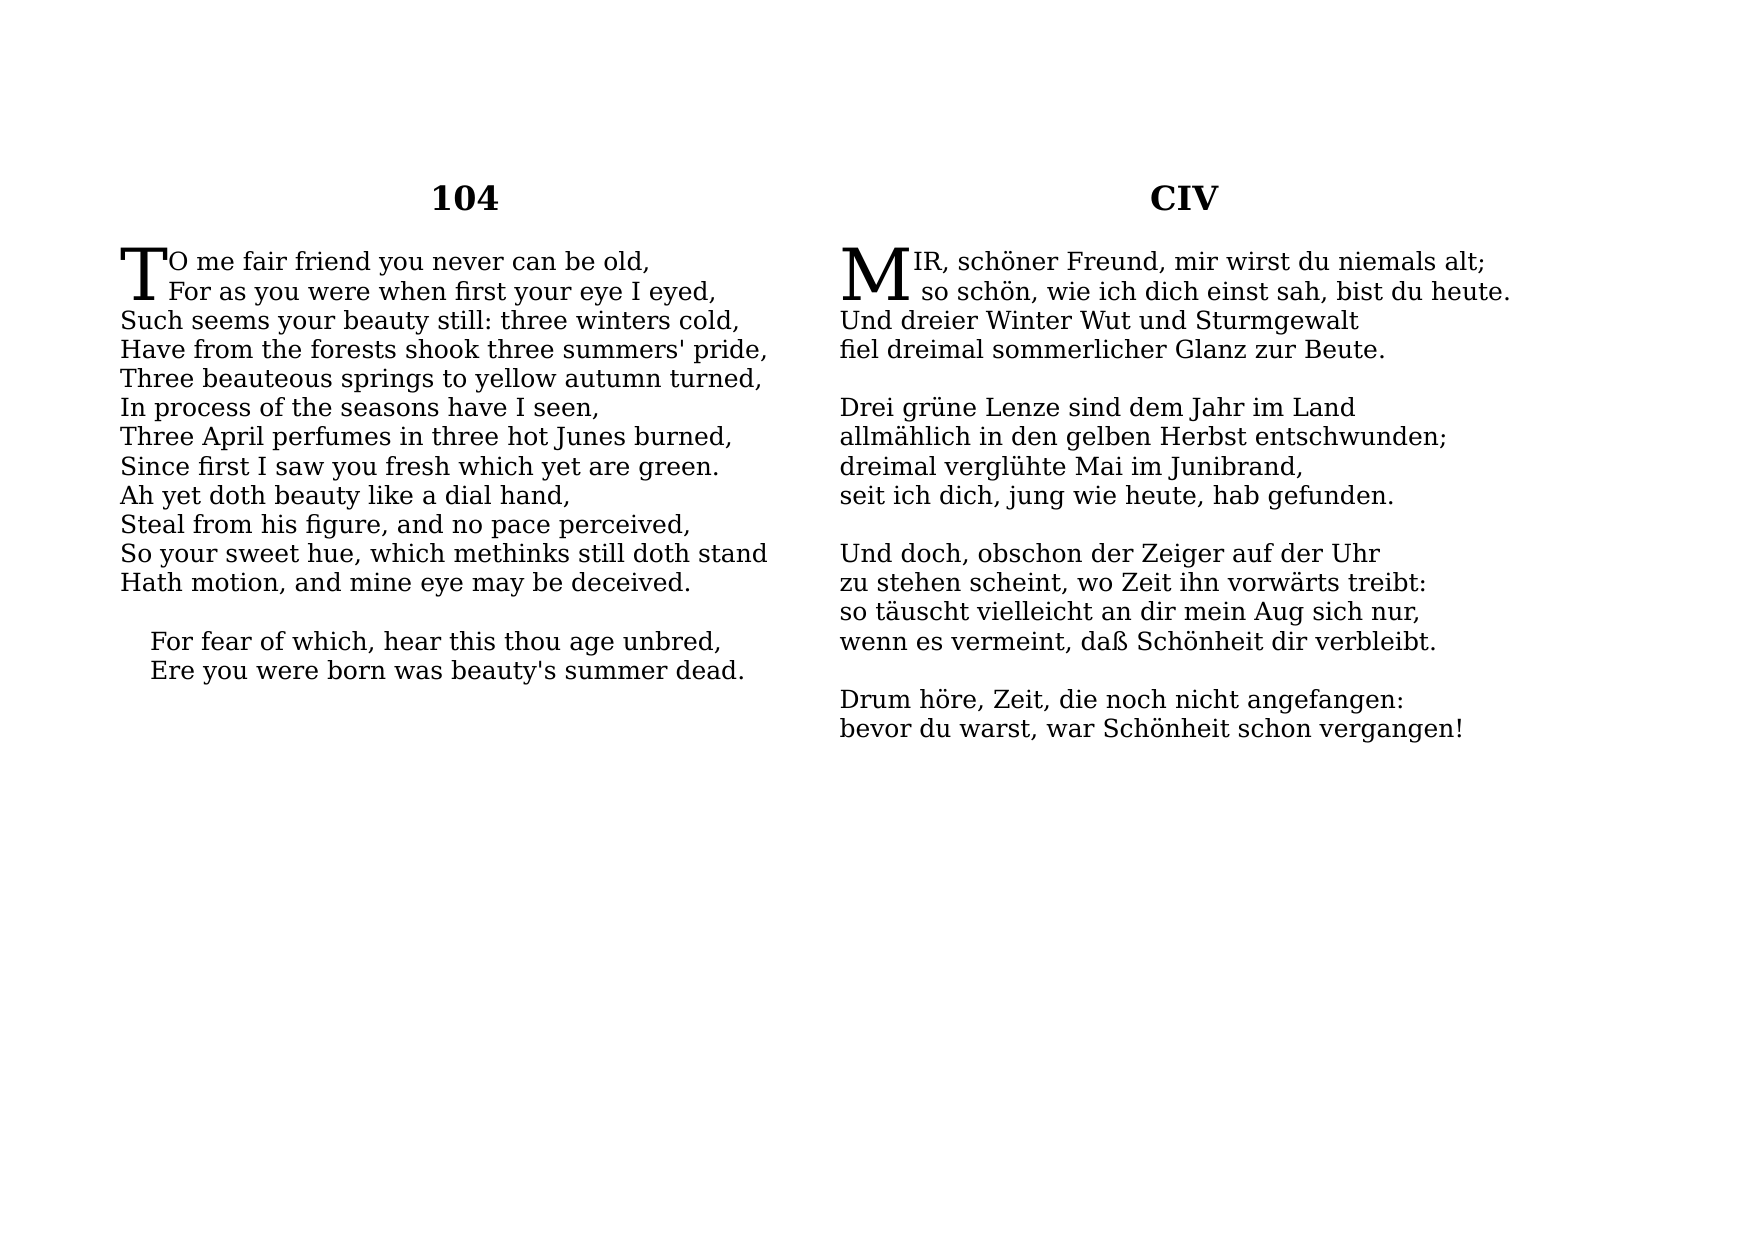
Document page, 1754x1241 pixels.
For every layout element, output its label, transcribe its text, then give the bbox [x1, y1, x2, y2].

text MIR, schöner Freund, mir wirst du niemals alt; so schön, wie ich dich einst sah, bist du heute. Und dreier Winter Wut und Sturmgewalt fiel dreimal sommerlicher Glanz zur Beute. [839, 247, 1528, 364]
text Und doch, obschon der Zeiger auf der Uhr zu stehen scheint, wo Zeit ihn vorwärts treibt: so täuscht vielleicht an dir mein Aug sich nur, wenn es vermeint, daß Schönheit dir verbleibt. [839, 539, 1528, 656]
text For fear of which, hear this thou age unbred, Ere you were born was beauty's summer dead. [150, 627, 809, 685]
text Drei grüne Lenze sind dem Jahr im Land allmählich in den gelben Herbst entschwunden; dreimal verglühte Mai im Junibrand, seit ich dich, jung wie heute, hab gefunden. [839, 393, 1528, 510]
text TO me fair friend you never can be old, For as you were when first your eye I eyed, Such seems your beauty still: three winters cold, Have from the forests shook three summers' pride, Three beauteous springs to yellow autumn turned, In process of the seasons have I seen, Three April perfumes in three hot Junes burned, Since first I saw you fresh which yet are green. Ah yet doth beauty like a dial hand, Steal from his figure, and no pace perceived, So your sweet hue, which methinks still doth stand Hath motion, and mine eye may be deceived. [120, 247, 809, 597]
text CIV [839, 179, 1528, 218]
text Drum höre, Zeit, die noch nicht angefangen: bevor du warst, war Schönheit schon vergangen! [839, 685, 1528, 743]
text 104 [120, 179, 809, 218]
